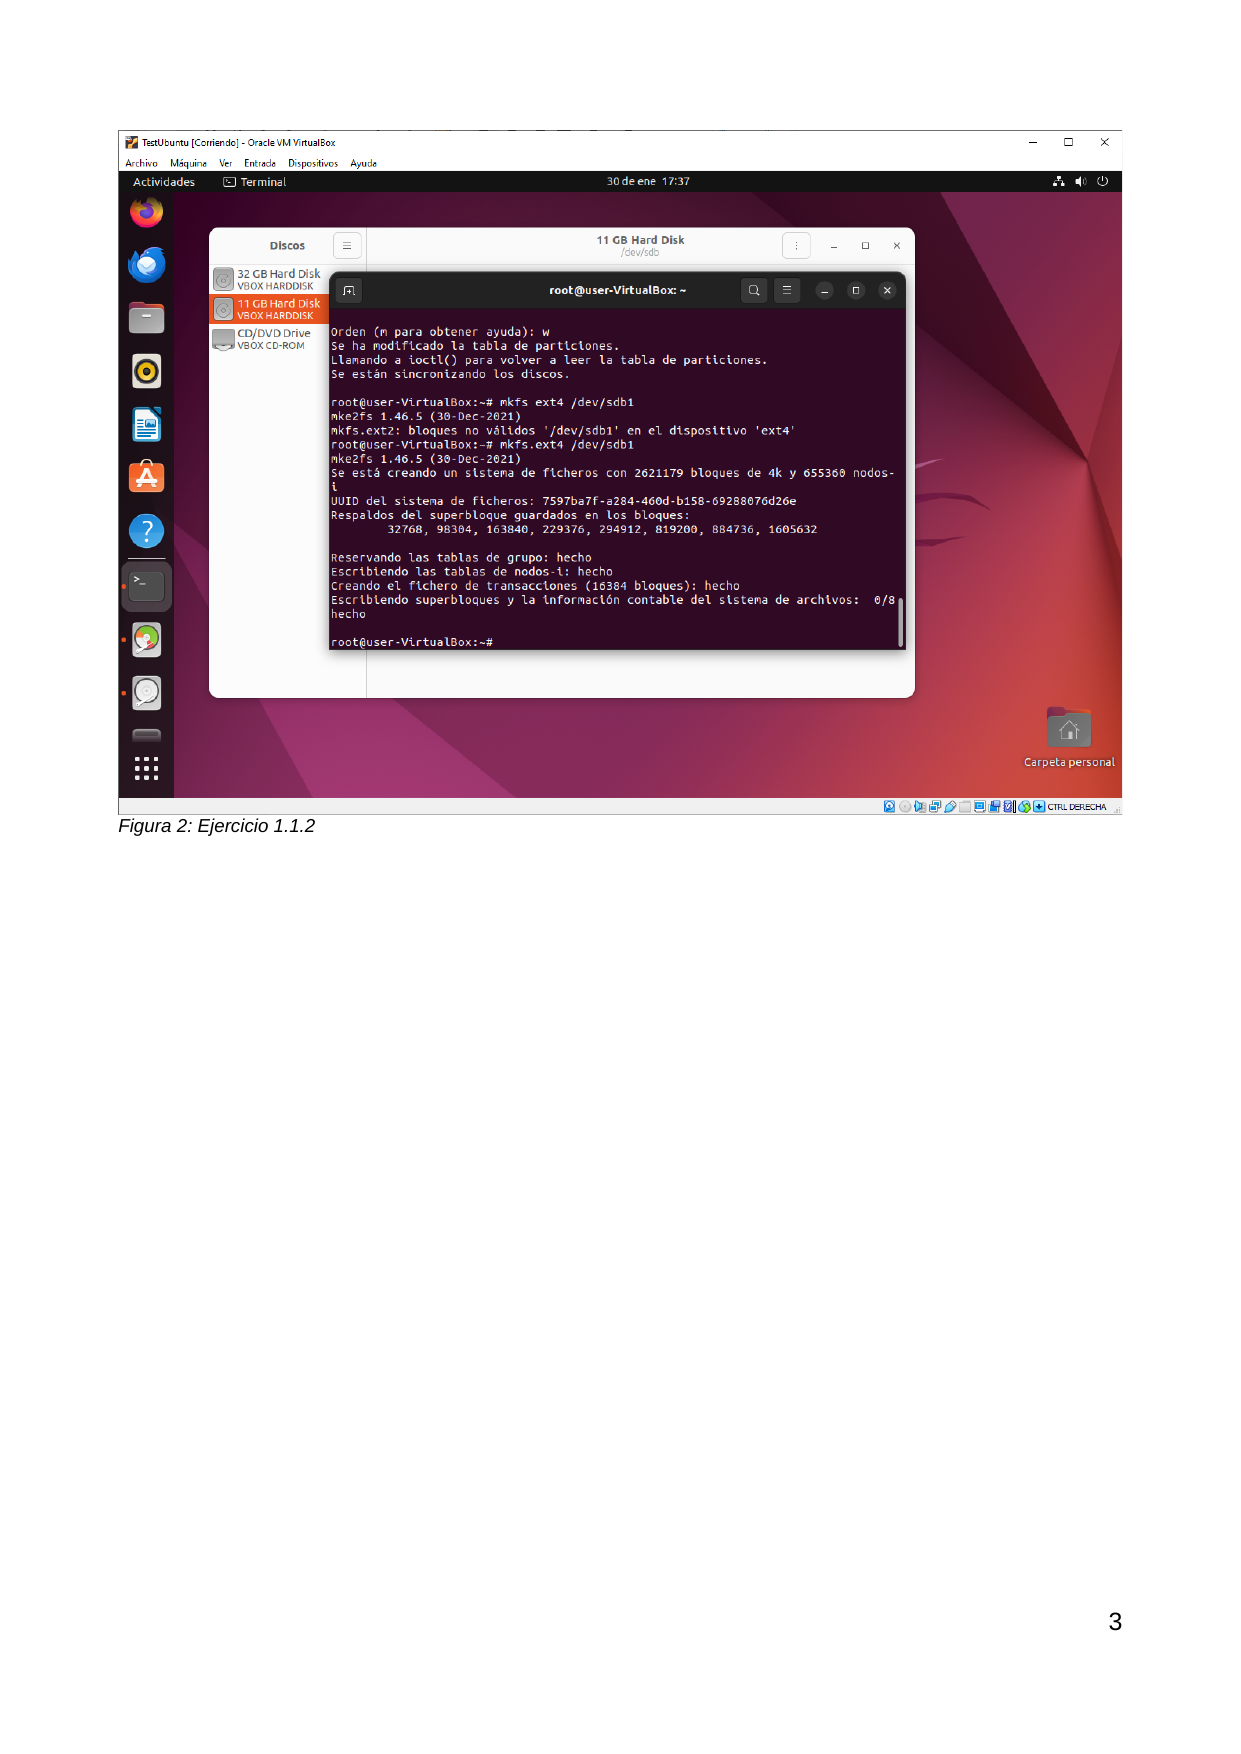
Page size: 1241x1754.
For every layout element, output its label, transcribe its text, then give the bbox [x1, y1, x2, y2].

picture [118, 130, 1123, 815]
text Figura 2: Ejercicio 1.1.2 [118, 815, 1122, 837]
